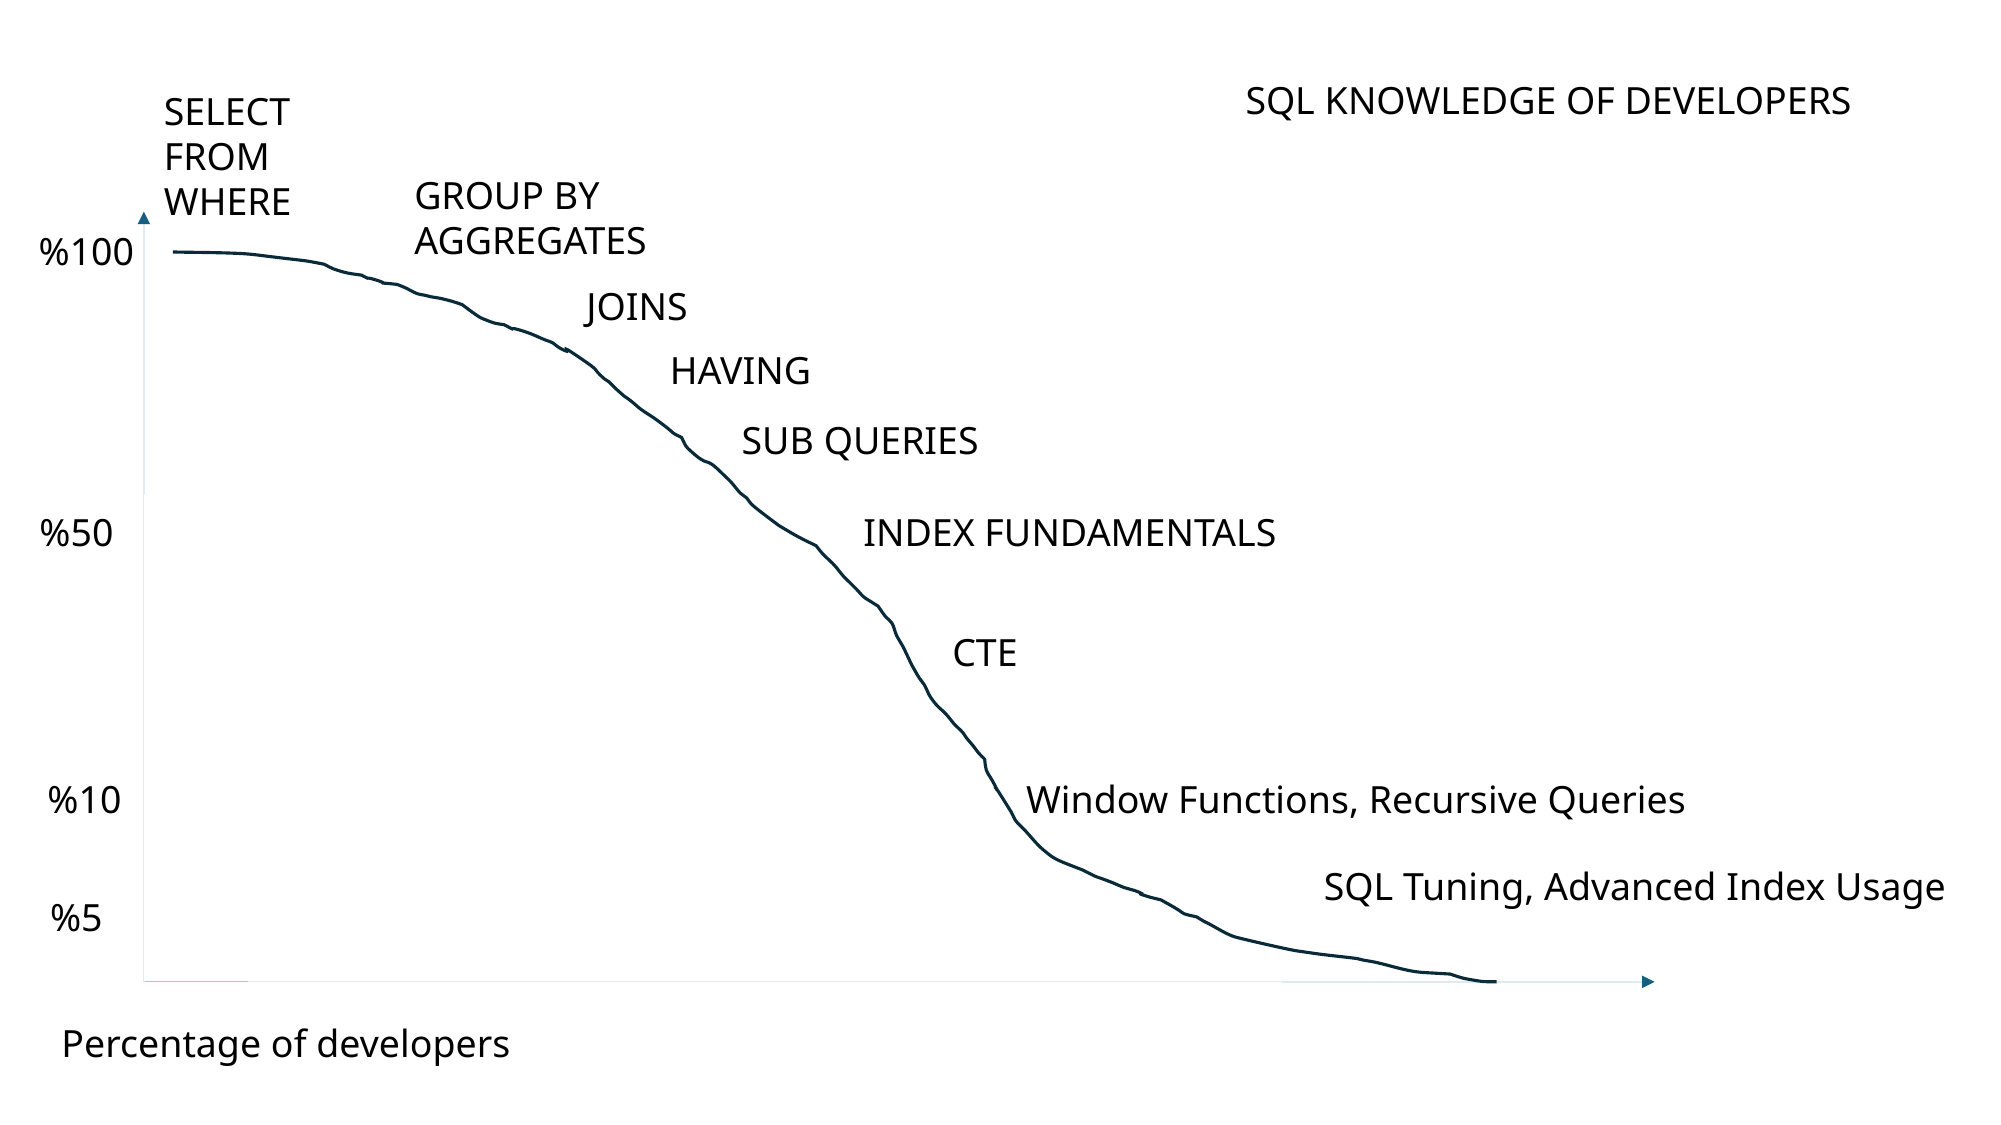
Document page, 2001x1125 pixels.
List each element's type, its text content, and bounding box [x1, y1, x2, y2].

text_box %10 [32, 768, 137, 829]
text_box SELECT FROM WHERE [149, 80, 383, 231]
text_box %100 [23, 220, 150, 281]
text_box SUB QUERIES [726, 409, 994, 470]
text_box JOINS [571, 275, 703, 336]
text_box Window Functions, Recursive Queries [1011, 768, 1702, 829]
text_box GROUP BY AGGREGATES [399, 164, 662, 270]
text_box CTE [937, 621, 1033, 682]
text_box SQL KNOWLEDGE OF DEVELOPERS [1230, 69, 1867, 130]
text_box Percentage of developers [46, 1012, 526, 1118]
text_box INDEX FUNDAMENTALS [848, 501, 1292, 562]
text_box HAVING [655, 339, 826, 400]
text_box %5 [35, 886, 118, 947]
text_box SQL Tuning, Advanced Index Usage [1309, 856, 1962, 916]
text_box %50 [24, 501, 129, 562]
